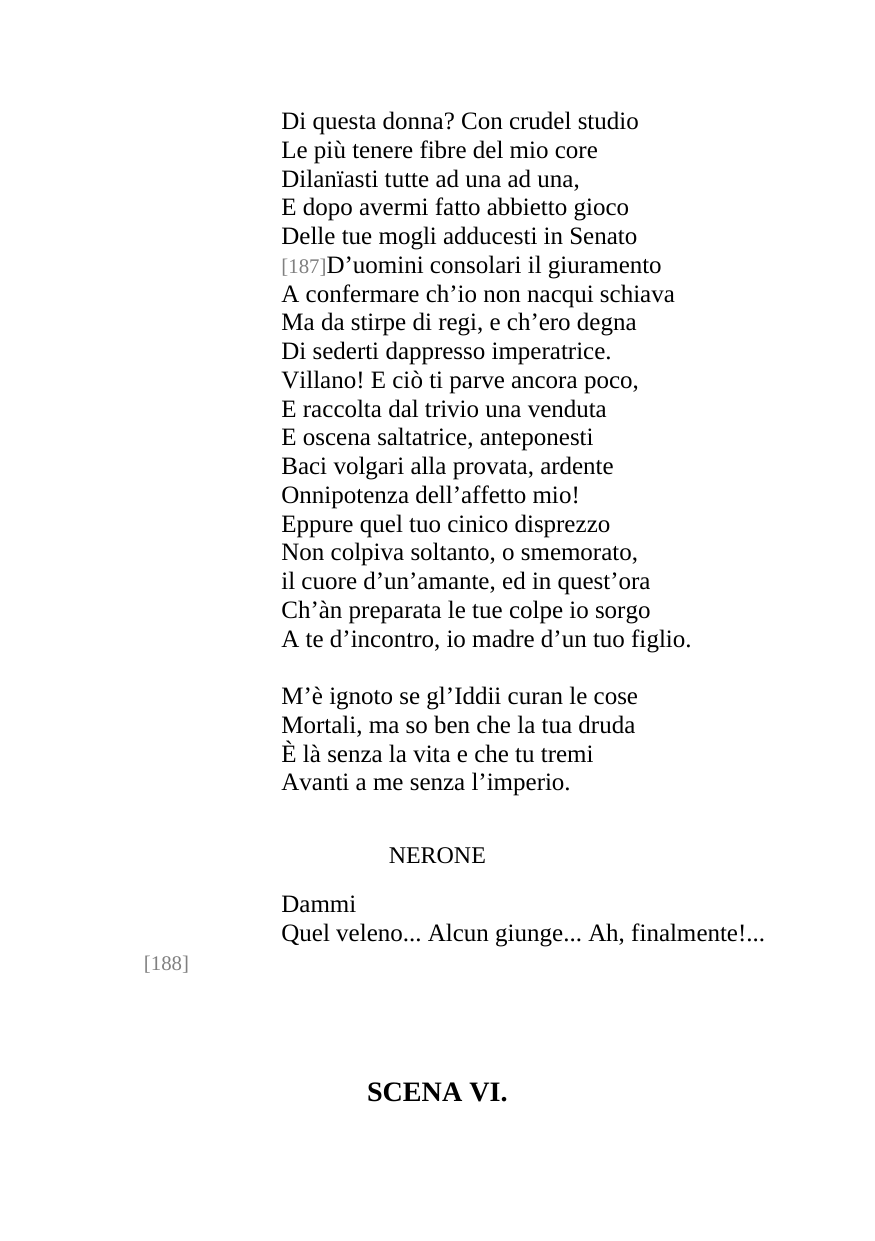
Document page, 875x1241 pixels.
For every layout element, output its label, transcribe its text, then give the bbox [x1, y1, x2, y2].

text Onnipotenza dell’affetto mio! [106, 480, 768, 509]
text Quel veleno... Alcun giunge... Ah, finalmente!... [106, 918, 768, 946]
text M’è ignoto se gl’Iddii curan le cose [106, 681, 768, 710]
text Ch’àn preparata le tue colpe io sorgo [106, 595, 768, 624]
text Di questa donna? Con crudel studio [106, 106, 768, 135]
text NERONE [106, 841, 768, 869]
text Eppure quel tuo cinico disprezzo [106, 509, 768, 537]
text Non colpiva soltanto, o smemorato, [106, 537, 768, 566]
text A confermare ch’io non nacqui schiava [106, 279, 768, 307]
text E raccolta dal trivio una venduta [106, 394, 768, 422]
text [187]D’uomini consolari il giuramento [106, 250, 768, 279]
text E oscena saltatrice, anteponesti [106, 422, 768, 451]
text [188] [106, 951, 768, 975]
text È là senza la vita e che tu tremi [106, 739, 768, 767]
text E dopo avermi fatto abbietto gioco [106, 192, 768, 221]
text Di sederti dappresso imperatrice. [106, 336, 768, 365]
text Mortali, ma so ben che la tua druda [106, 710, 768, 739]
text A te d’incontro, io madre d’un tuo figlio. [106, 624, 768, 652]
text Delle tue mogli adducesti in Senato [106, 221, 768, 250]
text il cuore d’un’amante, ed in quest’ora [106, 566, 768, 595]
text Ma da stirpe di regi, e ch’ero degna [106, 307, 768, 336]
text Baci volgari alla provata, ardente [106, 451, 768, 480]
text Villano! E ciò ti parve ancora poco, [106, 365, 768, 394]
text Avanti a me senza l’imperio. [106, 767, 768, 796]
subtitle SCENA VI. [106, 1075, 768, 1108]
text Dammi [106, 889, 768, 918]
text Dilanïasti tutte ad una ad una, [106, 164, 768, 192]
text Le più tenere fibre del mio core [106, 135, 768, 164]
